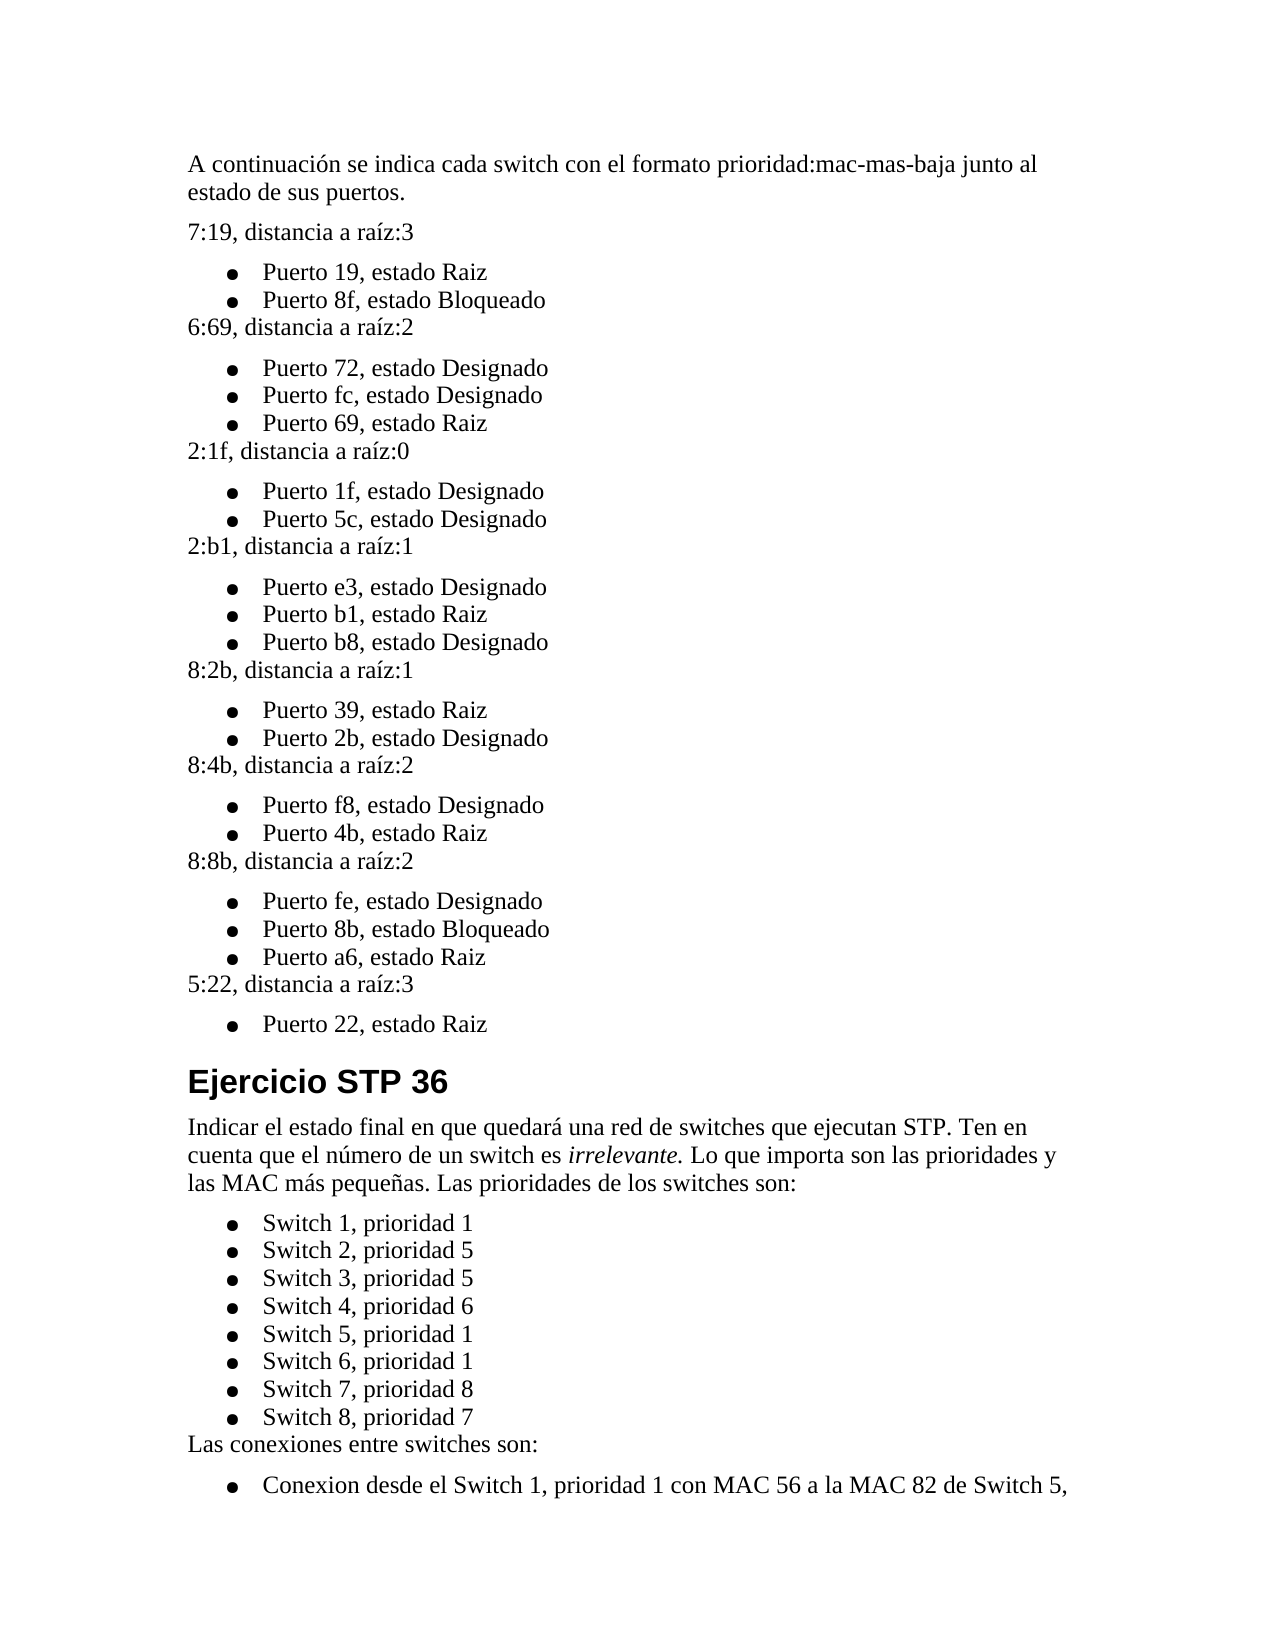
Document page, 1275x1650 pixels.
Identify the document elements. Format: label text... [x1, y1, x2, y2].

list Switch 1, prioridad 1 [225, 1209, 1087, 1237]
list Puerto b1, estado Raiz [225, 600, 1087, 628]
list Puerto 1f, estado Designado [225, 477, 1087, 505]
text Indicar el estado final en que quedará una red de switches que ejecutan STP. Ten en cuenta que el número de un switch es irrelevante. Lo que importa son las prioridades y las MAC más pequeñas. Las prioridades de los switches son: [187, 1113, 1087, 1196]
list Switch 4, prioridad 6 [225, 1292, 1087, 1320]
list Puerto fe, estado Designado [225, 887, 1087, 915]
list Switch 8, prioridad 7 [225, 1403, 1087, 1431]
list Puerto 2b, estado Designado [225, 724, 1087, 751]
text 8:2b, distancia a raíz:1 [187, 656, 1087, 683]
text 2:1f, distancia a raíz:0 [187, 437, 1087, 464]
list Switch 7, prioridad 8 [225, 1375, 1087, 1403]
subtitle Ejercicio STP 36 [187, 1063, 1087, 1101]
list Puerto b8, estado Designado [225, 628, 1087, 656]
list Puerto f8, estado Designado [225, 792, 1087, 819]
list Puerto a6, estado Raiz [225, 943, 1087, 970]
text 2:b1, distancia a raíz:1 [187, 532, 1087, 560]
text 6:69, distancia a raíz:2 [187, 313, 1087, 341]
text 7:19, distancia a raíz:3 [187, 218, 1087, 246]
list Puerto 19, estado Raiz [225, 258, 1087, 286]
list Puerto 5c, estado Designado [225, 505, 1087, 532]
list Puerto fc, estado Designado [225, 381, 1087, 409]
list Puerto 69, estado Raiz [225, 409, 1087, 437]
text 5:22, distancia a raíz:3 [187, 970, 1087, 998]
text Las conexiones entre switches son: [187, 1431, 1087, 1458]
list Puerto e3, estado Designado [225, 573, 1087, 600]
list Puerto 39, estado Raiz [225, 696, 1087, 724]
text 8:8b, distancia a raíz:2 [187, 847, 1087, 875]
text A continuación se indica cada switch con el formato prioridad:mac-mas-baja junto al estado de sus puertos. [187, 150, 1087, 205]
list Conexion desde el Switch 1, prioridad 1 con MAC 56 a la MAC 82 de Switch 5, [225, 1471, 1087, 1498]
list Switch 3, prioridad 5 [225, 1264, 1087, 1292]
list Puerto 22, estado Raiz [225, 1011, 1087, 1038]
list Puerto 8b, estado Bloqueado [225, 915, 1087, 943]
list Switch 5, prioridad 1 [225, 1320, 1087, 1347]
list Puerto 4b, estado Raiz [225, 819, 1087, 847]
list Puerto 8f, estado Bloqueado [225, 286, 1087, 313]
list Puerto 72, estado Designado [225, 354, 1087, 381]
list Switch 6, prioridad 1 [225, 1347, 1087, 1375]
list Switch 2, prioridad 5 [225, 1237, 1087, 1264]
text 8:4b, distancia a raíz:2 [187, 751, 1087, 779]
